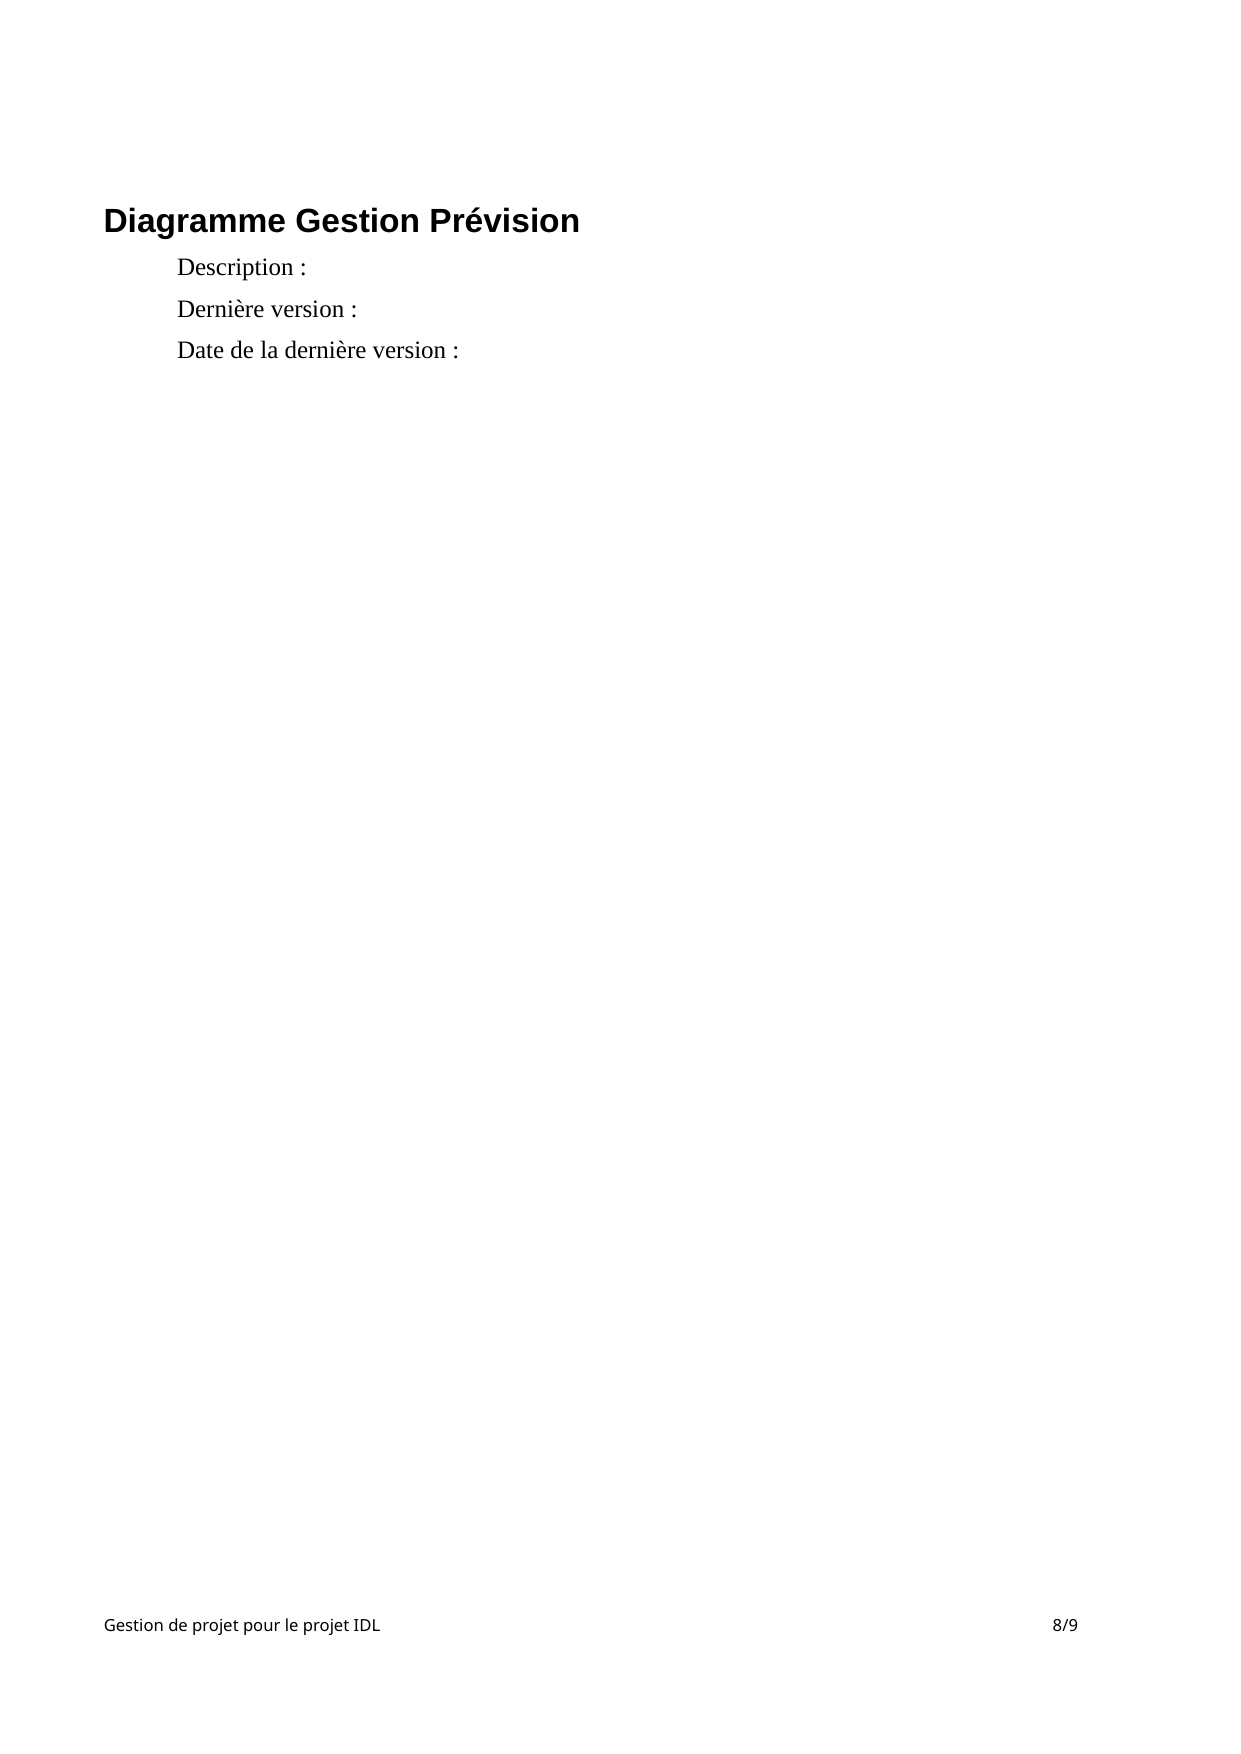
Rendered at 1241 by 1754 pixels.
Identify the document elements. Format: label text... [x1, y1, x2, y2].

text Description : [103, 252, 1078, 281]
text Date de la dernière version : [103, 335, 1078, 364]
text Dernière version : [103, 294, 1078, 322]
subtitle Diagramme Gestion Prévision [103, 201, 1078, 240]
